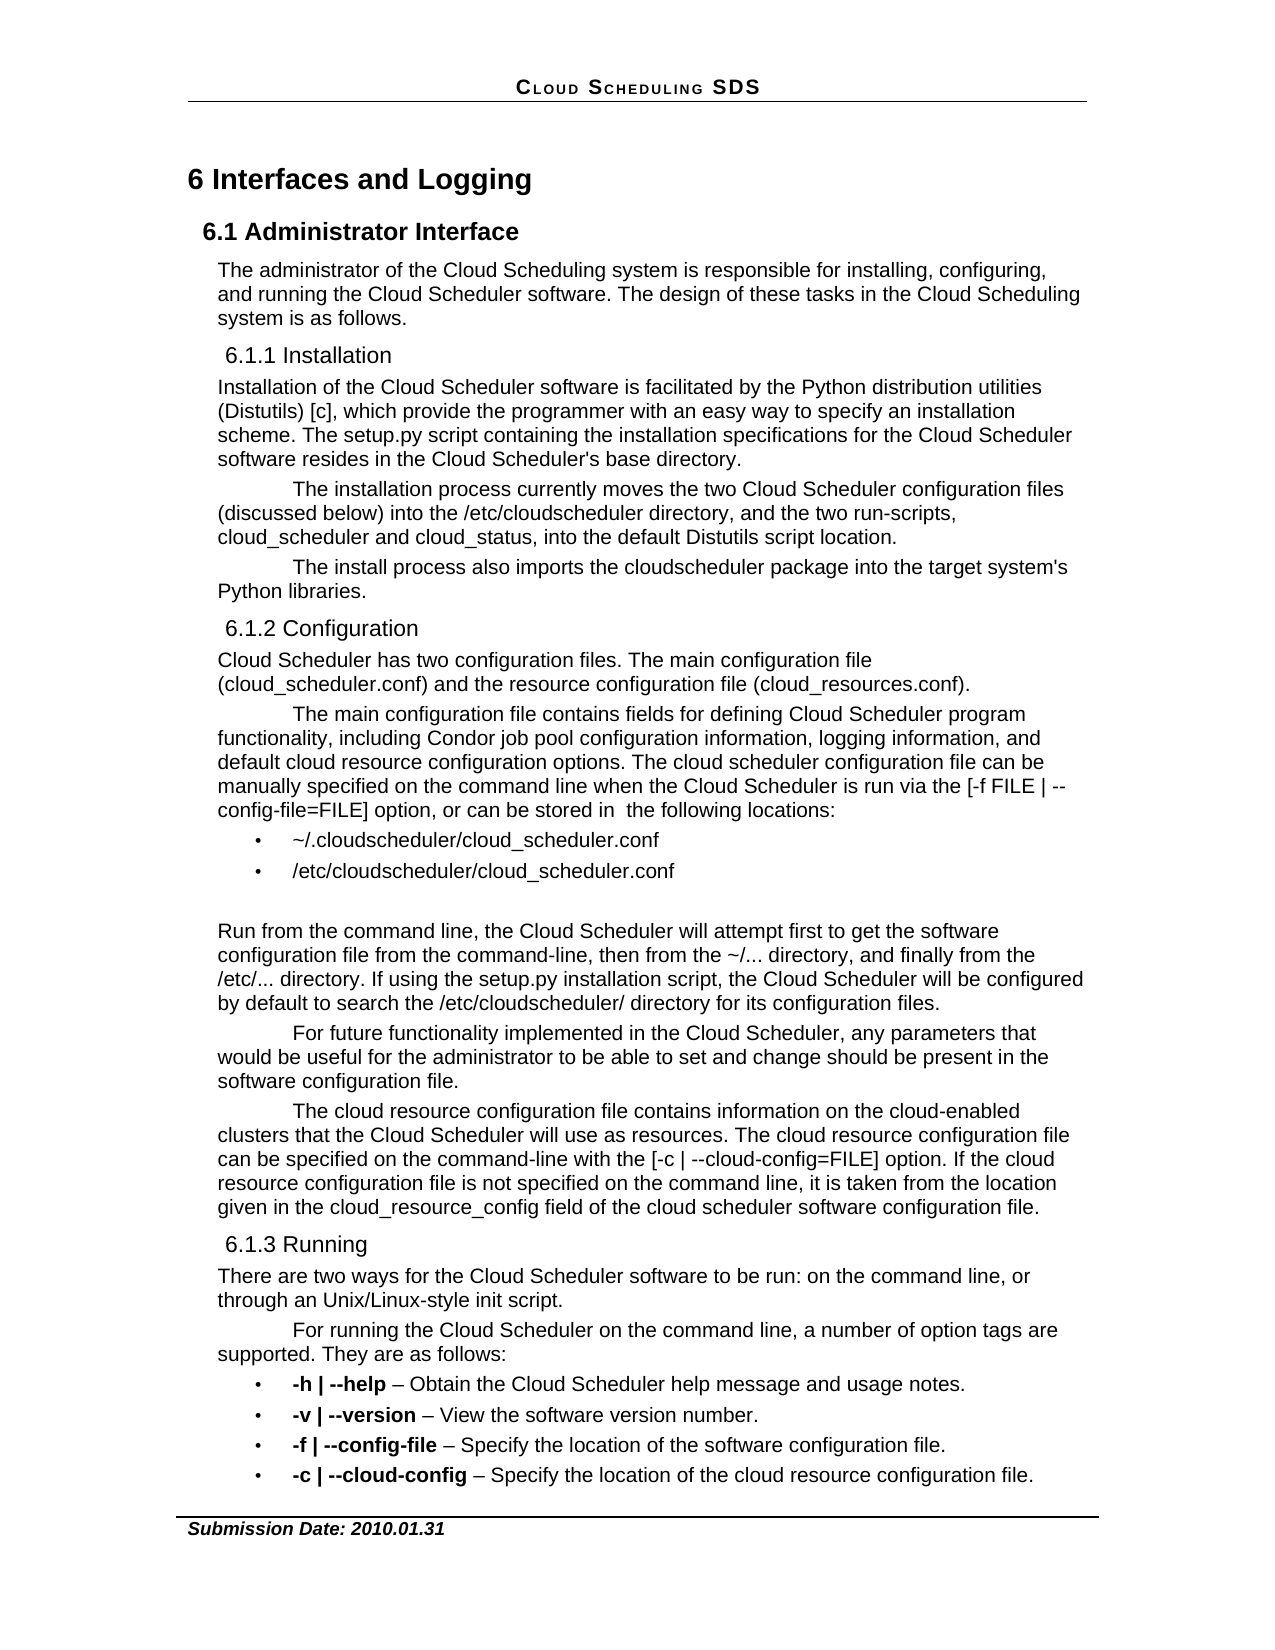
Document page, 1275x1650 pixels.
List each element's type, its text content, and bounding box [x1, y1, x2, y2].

text Cloud Scheduler has two configuration files. The main configuration file (cloud_scheduler.conf) and the resource configuration file (cloud_resources.conf). [217, 648, 1087, 696]
subtitle Running [225, 1231, 1087, 1258]
list -c | --cloud-config – Specify the location of the cloud resource configuration file. [255, 1463, 1087, 1487]
list ~/.cloudscheduler/cloud_scheduler.conf [255, 828, 1087, 852]
text The install process also imports the cloudscheduler package into the target system's Python libraries. [217, 555, 1087, 603]
subtitle Interfaces and Logging [187, 162, 1087, 196]
subtitle Configuration [225, 615, 1087, 642]
text Installation of the Cloud Scheduler software is facilitated by the Python distribution utilities (Distutils) [c], which provide the programmer with an easy way to specify an installation scheme. The setup.py script containing the installation specifications for the Cloud Scheduler software resides in the Cloud Scheduler's base directory. [217, 375, 1087, 471]
list -f | --config-file – Specify the location of the software configuration file. [255, 1433, 1087, 1457]
text Run from the command line, the Cloud Scheduler will attempt first to get the software configuration file from the command-line, then from the ~/... directory, and finally from the /etc/... directory. If using the setup.py installation script, the Cloud Scheduler will be configured by default to search the /etc/cloudscheduler/ directory for its configuration files. [217, 919, 1087, 1015]
subtitle Administrator Interface [202, 217, 1087, 245]
list /etc/cloudscheduler/cloud_scheduler.conf [255, 858, 1087, 882]
text The main configuration file contains fields for defining Cloud Scheduler program functionality, including Condor job pool configuration information, logging information, and default cloud resource configuration options. The cloud scheduler configuration file can be manually specified on the command line when the Cloud Scheduler is run via the [-f FILE | --config-file=FILE] option, or can be stored in the following locations: [217, 702, 1087, 822]
text There are two ways for the Cloud Scheduler software to be run: on the command line, or through an Unix/Linux-style init script. [217, 1264, 1087, 1312]
text For future functionality implemented in the Cloud Scheduler, any parameters that would be useful for the administrator to be able to set and change should be present in the software configuration file. [217, 1021, 1087, 1093]
text The cloud resource configuration file contains information on the cloud-enabled clusters that the Cloud Scheduler will use as resources. The cloud resource configuration file can be specified on the command-line with the [-c | --cloud-config=FILE] option. If the cloud resource configuration file is not specified on the command line, it is taken from the location given in the cloud_resource_config field of the cloud scheduler software configuration file. [217, 1099, 1087, 1219]
subtitle Installation [225, 342, 1087, 368]
text The administrator of the Cloud Scheduling system is responsible for installing, configuring, and running the Cloud Scheduler software. The design of these tasks in the Cloud Scheduling system is as follows. [217, 258, 1087, 330]
text For running the Cloud Scheduler on the command line, a number of option tags are supported. They are as follows: [217, 1318, 1087, 1366]
list -v | --version – View the software version number. [255, 1402, 1087, 1426]
list -h | --help – Obtain the Cloud Scheduler help message and usage notes. [255, 1372, 1087, 1396]
text The installation process currently moves the two Cloud Scheduler configuration files (discussed below) into the /etc/cloudscheduler directory, and the two run-scripts, cloud_scheduler and cloud_status, into the default Distutils script location. [217, 477, 1087, 549]
